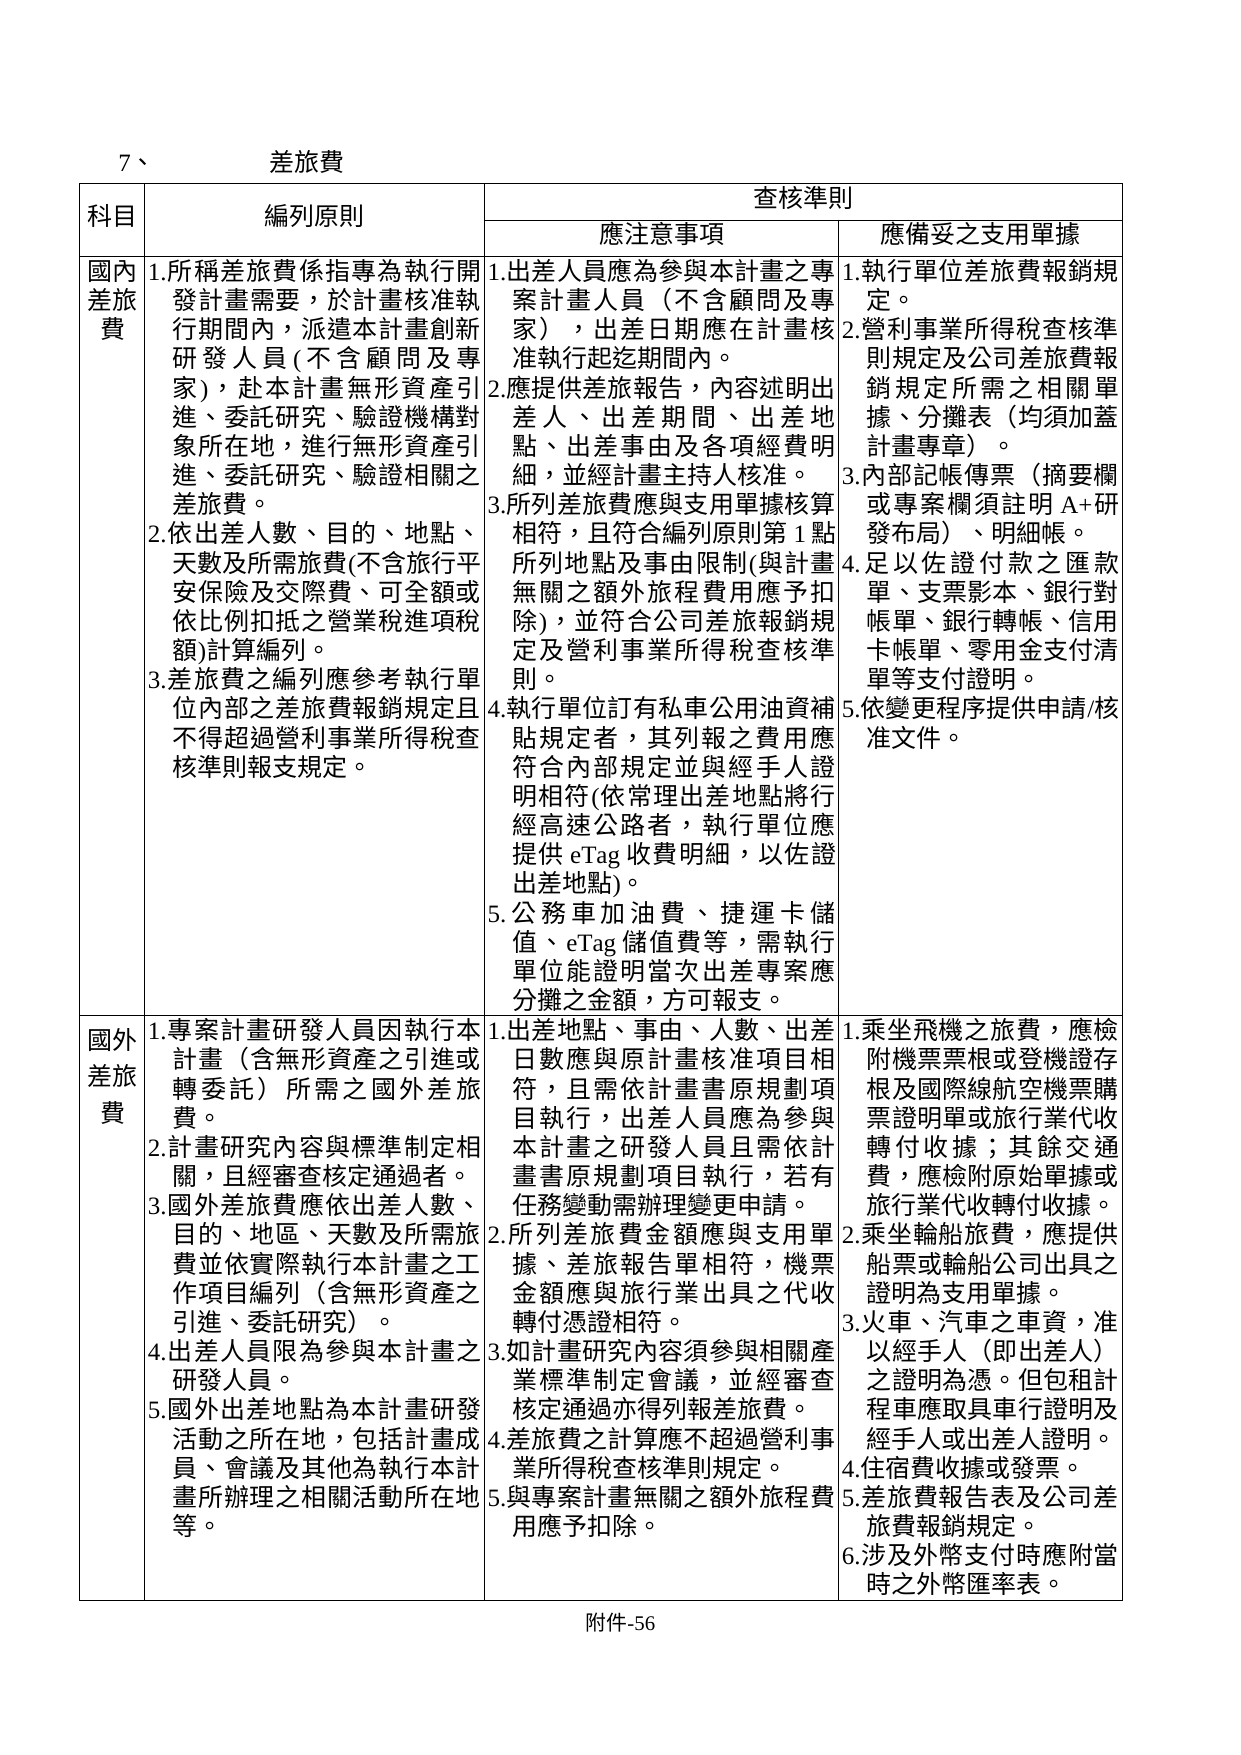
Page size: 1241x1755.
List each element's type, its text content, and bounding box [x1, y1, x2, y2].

table_cell 國外差旅費 [80, 1016, 144, 1600]
table_cell 1.所稱差旅費係指專為執行開發計畫需要，於計畫核准執行期間內，派遣本計畫創新研發人員(不含顧問及專家)，赴本計畫無形資產引進、委託研究、驗證機構對象所在地，進行無形資產引進、委託研究、驗證相關之差旅費。 2.依出差人數、目的、地點、天數及所需旅費(不含旅行平安保險及交際費、可全額或依比例扣抵之營業稅進項稅額)計算編列。 3.差旅費之編列應參考執行單位內部之差旅費報銷規定且不得超過營利事業所得稅查核準則報支規定。 [145, 257, 484, 1015]
table_cell 1.出差人員應為參與本計畫之專案計畫人員（不含顧問及專家），出差日期應在計畫核准執行起迄期間內。 2.應提供差旅報告，內容述眀出差人、出差期間、出差地點、出差事由及各項經費明細，並經計畫主持人核准。 3.所列差旅費應與支用單據核算相符，且符合編列原則第1點所列地點及事由限制(與計畫無關之額外旅程費用應予扣除)，並符合公司差旅報銷規定及營利事業所得稅查核準則。 4.執行單位訂有私車公用油資補貼規定者，其列報之費用應符合內部規定並與經手人證明相符(依常理出差地點將行經高速公路者，執行單位應提供eTag收費明細，以佐證出差地點)。 5.公務車加油費、捷運卡儲值、eTag儲值費等，需執行單位能證明當次出差專案應分攤之金額，方可報支。 [485, 257, 838, 1015]
table_header 科目 [80, 184, 144, 256]
table_cell 1.專案計畫研發人員因執行本計畫（含無形資產之引進或轉委託）所需之國外差旅費。 2.計畫研究內容與標準制定相關，且經審查核定通過者。 3.國外差旅費應依出差人數、目的、地區、天數及所需旅費並依實際執行本計畫之工作項目編列（含無形資產之引進、委託研究）。 4.出差人員限為參與本計畫之研發人員。 5.國外出差地點為本計畫研發活動之所在地，包括計畫成員、會議及其他為執行本計畫所辦理之相關活動所在地等。 [145, 1016, 484, 1600]
table_cell 應備妥之支用單據 [839, 221, 1122, 256]
table_cell 1.出差地點、事由、人數、出差日數應與原計畫核准項目相符，且需依計畫書原規劃項目執行，出差人員應為參與本計畫之研發人員且需依計畫書原規劃項目執行，若有任務變動需辦理變更申請。 2.所列差旅費金額應與支用單據、差旅報告單相符，機票金額應與旅行業出具之代收轉付憑證相符。 3.如計畫研究內容須參與相關產業標準制定會議，並經審查核定通過亦得列報差旅費。 4.差旅費之計算應不超過營利事業所得稅查核準則規定。 5.與專案計畫無關之額外旅程費用應予扣除。 [485, 1016, 838, 1600]
table_header 查核準則 [485, 184, 1122, 219]
list 差旅費 [118, 148, 1122, 177]
table_cell 1.乘坐飛機之旅費，應檢附機票票根或登機證存根及國際線航空機票購票證明單或旅行業代收轉付收據；其餘交通費，應檢附原始單據或旅行業代收轉付收據。 2.乘坐輪船旅費，應提供船票或輪船公司出具之證明為支用單據。 3.火車、汽車之車資，准以經手人（即出差人）之證明為憑。但包租計程車應取具車行證明及經手人或出差人證明。 4.住宿費收據或發票。 5.差旅費報告表及公司差旅費報銷規定。 6.涉及外幣支付時應附當時之外幣匯率表。 [839, 1016, 1122, 1600]
table_cell 國內差旅費 [80, 257, 144, 1015]
table_cell 1.執行單位差旅費報銷規定。 2.營利事業所得稅查核準則規定及公司差旅費報銷規定所需之相關單據、分攤表（均須加蓋計畫專章）。 3.內部記帳傳票（摘要欄或專案欄須註明A+研發布局）、明細帳。 4.足以佐證付款之匯款單、支票影本、銀行對帳單、銀行轉帳、信用卡帳單、零用金支付清單等支付證明。 5.依變更程序提供申請/核准文件。 [839, 257, 1122, 1015]
table_cell 應注意事項 [485, 221, 838, 256]
table_header 編列原則 [145, 184, 484, 256]
